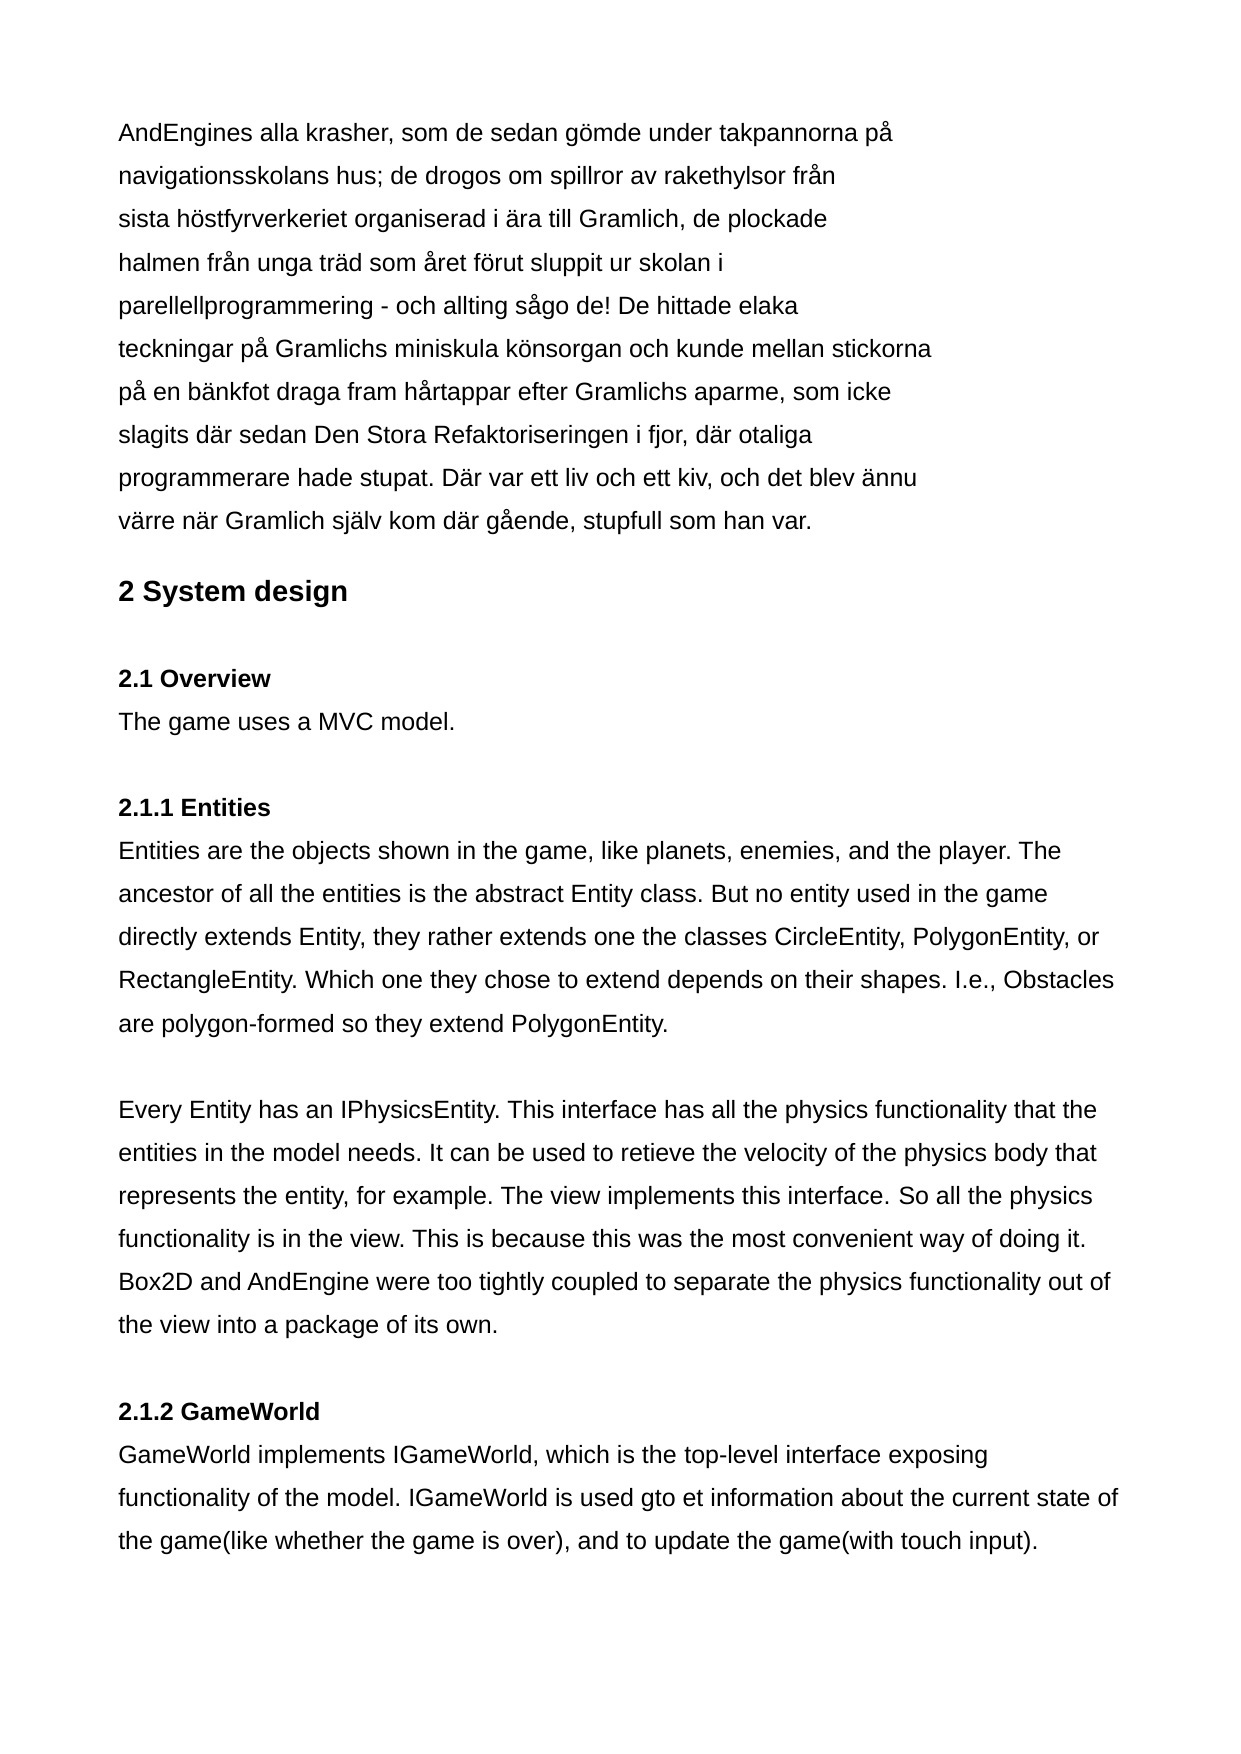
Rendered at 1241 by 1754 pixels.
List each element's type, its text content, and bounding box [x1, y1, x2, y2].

text teckningar på Gramlichs miniskula könsorgan och kunde mellan stickorna [118, 334, 1122, 362]
text parellellprogrammering - och allting sågo de! De hittade elaka [118, 291, 1122, 319]
text The game uses a MVC model. [118, 707, 1122, 735]
text Entities are the objects shown in the game, like planets, enemies, and the player. The ancestor of all the entities is the abstract Entity class. But no entity used in the game directly extends Entity, they rather extends one the classes CircleEntity, PolygonEntity, or RectangleEntity. Which one they chose to extend depends on their shapes. I.e., Obstacles are polygon-formed so they extend PolygonEntity. [118, 836, 1122, 1037]
text 2.1.2 GameWorld [118, 1397, 1122, 1425]
text 2.1 Overview [118, 663, 1122, 692]
text sista höstfyrverkeriet organiserad i ära till Gramlich, de plockade [118, 204, 1122, 233]
text Every Entity has an IPhysicsEntity. This interface has all the physics functionality that the entities in the model needs. It can be used to retieve the velocity of the physics body that represents the entity, for example. The view implements this interface. So all the physics functionality is in the view. This is because this was the most convenient way of doing it. Box2D and AndEngine were too tightly coupled to separate the physics functionality out of the view into a package of its own. [118, 1095, 1122, 1339]
text navigationsskolans hus; de drogos om spillror av rakethylsor från [118, 161, 1122, 190]
text GameWorld implements IGameWorld, which is the top-level interface exposing functionality of the model. IGameWorld is used gto et information about the current state of the game(like whether the game is over), and to update the game(with touch input). [118, 1440, 1122, 1555]
text värre när Gramlich själv kom där gående, stupfull som han var. [118, 506, 1122, 535]
text 2.1.1 Entities [118, 793, 1122, 822]
text halmen från unga träd som året förut sluppit ur skolan i [118, 247, 1122, 276]
text slagits där sedan Den Stora Refaktoriseringen i fjor, där otaliga [118, 420, 1122, 449]
text AndEngines alla krasher, som de sedan gömde under takpannorna på [118, 118, 1122, 147]
text på en bänkfot draga fram hårtappar efter Gramlichs aparme, som icke [118, 377, 1122, 406]
text programmerare hade stupat. Där var ett liv och ett kiv, och det blev ännu [118, 463, 1122, 492]
subtitle 2 System design [118, 574, 1122, 608]
